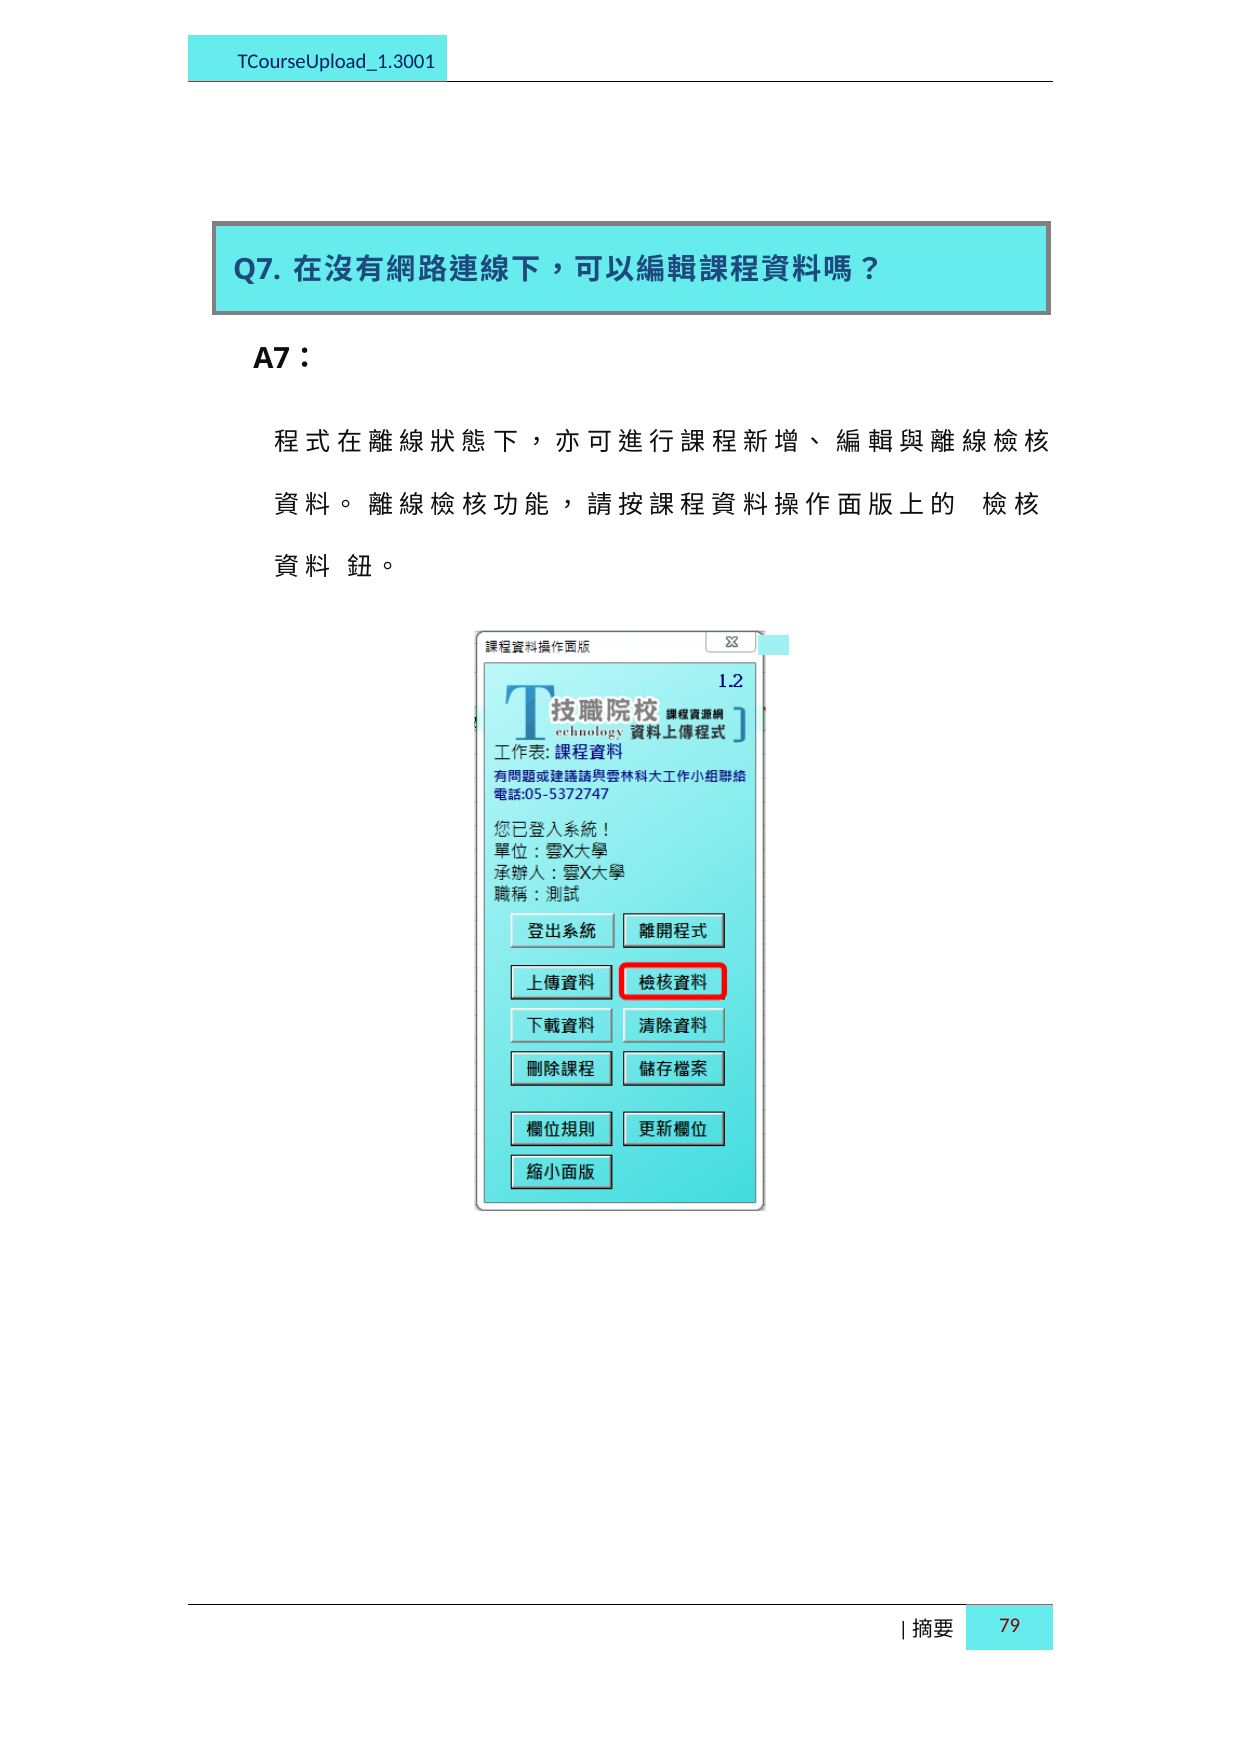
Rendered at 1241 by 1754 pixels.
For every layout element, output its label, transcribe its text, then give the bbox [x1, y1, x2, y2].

text 程式在離線狀態下，亦可進行課程新增、編輯與離線檢核資料。離線檢核功能，請按課程資料操作面版上的 檢核資料 鈕。 [264, 398, 1052, 586]
table_header Q7. 在沒有網路連線下，可以編輯課程資料嗎？ [216, 226, 1046, 311]
text A7： [253, 338, 1052, 376]
